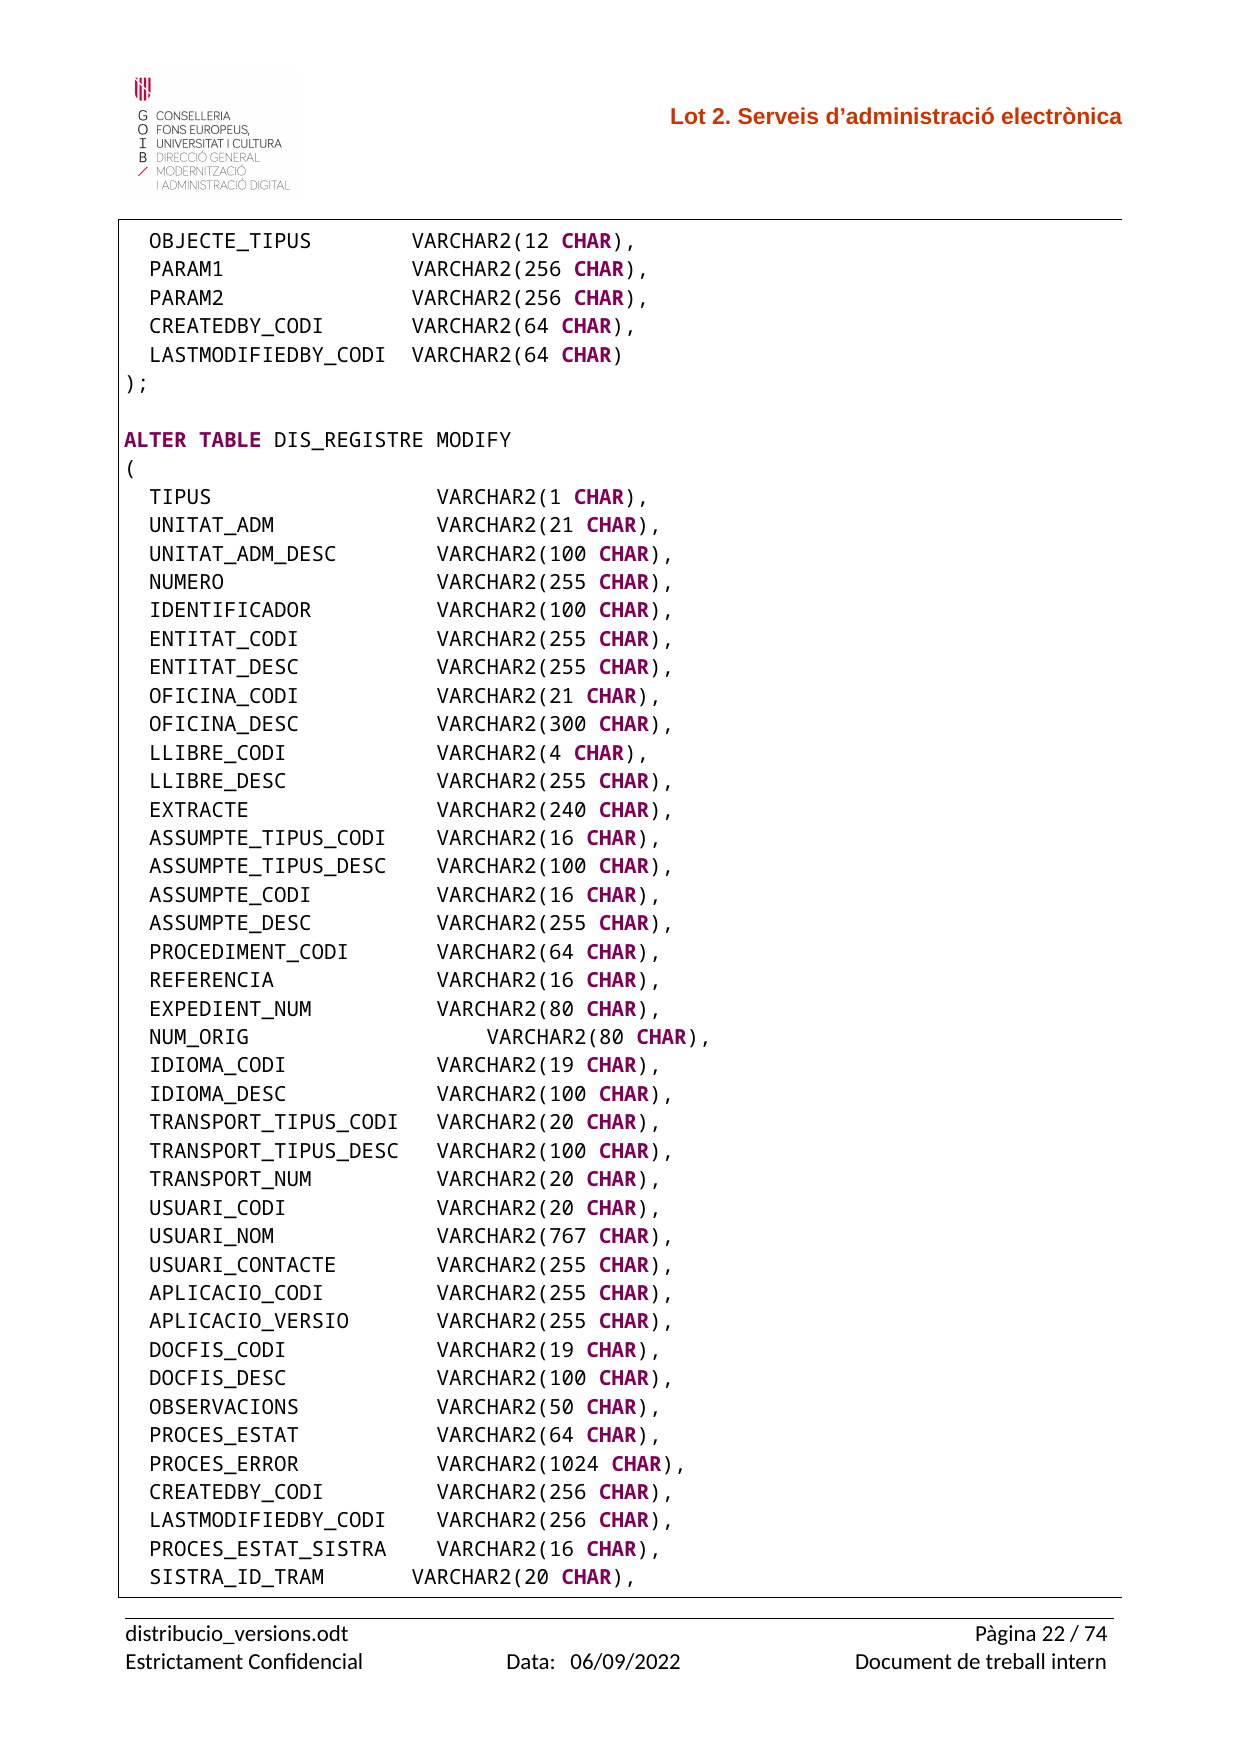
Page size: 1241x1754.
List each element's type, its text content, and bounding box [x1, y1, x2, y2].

table_header OBJECTE_TIPUS VARCHAR2(12 CHAR), PARAM1 VARCHAR2(256 CHAR), PARAM2 VARCHAR2(256 CHAR), CREATEDBY_CODI VARCHAR2(64 CHAR), LASTMODIFIEDBY_CODI VARCHAR2(64 CHAR) ); ALTER TABLE DIS_REGISTRE MODIFY ( TIPUS VARCHAR2(1 CHAR), UNITAT_ADM VARCHAR2(21 CHAR), UNITAT_ADM_DESC VARCHAR2(100 CHAR), NUMERO VARCHAR2(255 CHAR), IDENTIFICADOR VARCHAR2(100 CHAR), ENTITAT_CODI VARCHAR2(255 CHAR), ENTITAT_DESC VARCHAR2(255 CHAR), OFICINA_CODI VARCHAR2(21 CHAR), OFICINA_DESC VARCHAR2(300 CHAR), LLIBRE_CODI VARCHAR2(4 CHAR), LLIBRE_DESC VARCHAR2(255 CHAR), EXTRACTE VARCHAR2(240 CHAR), ASSUMPTE_TIPUS_CODI VARCHAR2(16 CHAR), ASSUMPTE_TIPUS_DESC VARCHAR2(100 CHAR), ASSUMPTE_CODI VARCHAR2(16 CHAR), ASSUMPTE_DESC VARCHAR2(255 CHAR), PROCEDIMENT_CODI VARCHAR2(64 CHAR), REFERENCIA VARCHAR2(16 CHAR), EXPEDIENT_NUM VARCHAR2(80 CHAR), NUM_ORIG VARCHAR2(80 CHAR), IDIOMA_CODI VARCHAR2(19 CHAR), IDIOMA_DESC VARCHAR2(100 CHAR), TRANSPORT_TIPUS_CODI VARCHAR2(20 CHAR), TRANSPORT_TIPUS_DESC VARCHAR2(100 CHAR), TRANSPORT_NUM VARCHAR2(20 CHAR), USUARI_CODI VARCHAR2(20 CHAR), USUARI_NOM VARCHAR2(767 CHAR), USUARI_CONTACTE VARCHAR2(255 CHAR), APLICACIO_CODI VARCHAR2(255 CHAR), APLICACIO_VERSIO VARCHAR2(255 CHAR), DOCFIS_CODI VARCHAR2(19 CHAR), DOCFIS_DESC VARCHAR2(100 CHAR), OBSERVACIONS VARCHAR2(50 CHAR), PROCES_ESTAT VARCHAR2(64 CHAR), PROCES_ERROR VARCHAR2(1024 CHAR), CREATEDBY_CODI VARCHAR2(256 CHAR), LASTMODIFIEDBY_CODI VARCHAR2(256 CHAR), PROCES_ESTAT_SISTRA VARCHAR2(16 CHAR), SISTRA_ID_TRAM VARCHAR2(20 CHAR), [119, 220, 1122, 1597]
picture [126, 70, 299, 197]
